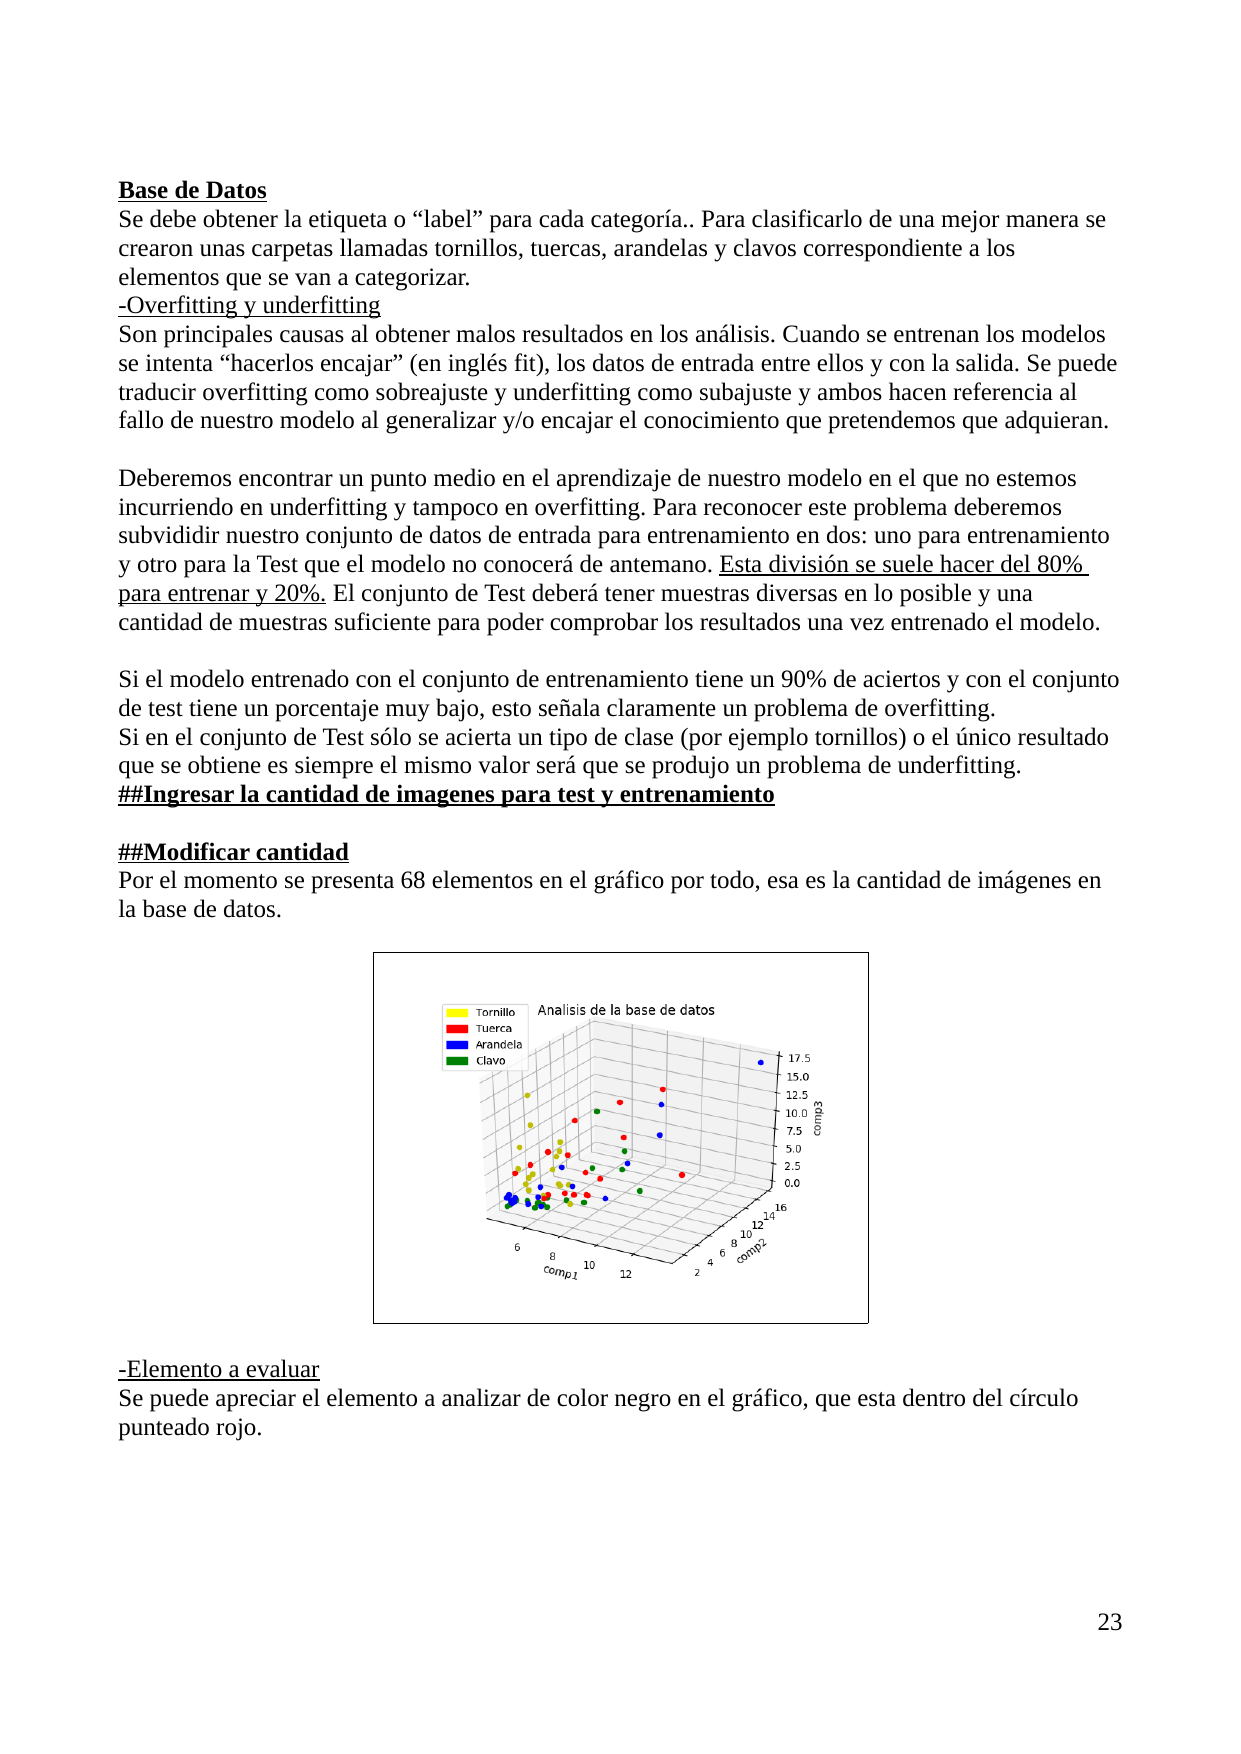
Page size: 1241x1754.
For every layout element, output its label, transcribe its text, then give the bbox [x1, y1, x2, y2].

text Por el momento se presenta 68 elementos en el gráfico por todo, esa es la cantidad de imágenes en la base de datos. [118, 866, 1122, 923]
text ##Modificar cantidad [118, 837, 1122, 866]
text Se debe obtener la etiqueta o “label” para cada categoría.. Para clasificarlo de una mejor manera se crearon unas carpetas llamadas tornillos, tuercas, arandelas y clavos correspondiente a los elementos que se van a categorizar. [118, 204, 1122, 291]
text Si el modelo entrenado con el conjunto de entrenamiento tiene un 90% de aciertos y con el conjunto de test tiene un porcentaje muy bajo, esto señala claramente un problema de overfitting. [118, 664, 1122, 722]
text Se puede apreciar el elemento a analizar de color negro en el gráfico, que esta dentro del círculo punteado rojo. [118, 1383, 1122, 1441]
text Son principales causas al obtener malos resultados en los análisis. Cuando se entrenan los modelos se intenta “hacerlos encajar” (en inglés fit), los datos de entrada entre ellos y con la salida. Se puede traducir overfitting como sobreajuste y underfitting como subajuste y ambos hacen referencia al fallo de nuestro modelo al generalizar y/o encajar el conocimiento que pretendemos que adquieran. [118, 319, 1122, 434]
text -Overfitting y underfitting [118, 291, 1122, 319]
picture [375, 955, 865, 1321]
text Si en el conjunto de Test sólo se acierta un tipo de clase (por ejemplo tornillos) o el único resultado que se obtiene es siempre el mismo valor será que se produjo un problema de underfitting. [118, 722, 1122, 779]
text ##Ingresar la cantidad de imagenes para test y entrenamiento [118, 779, 1122, 808]
text Deberemos encontrar un punto medio en el aprendizaje de nuestro modelo en el que no estemos incurriendo en underfitting y tampoco en overfitting. Para reconocer este problema deberemos subvididir nuestro conjunto de datos de entrada para entrenamiento en dos: uno para entrenamiento y otro para la Test que el modelo no conocerá de antemano. Esta división se suele hacer del 80% para entrenar y 20%. El conjunto de Test deberá tener muestras diversas en lo posible y una cantidad de muestras suficiente para poder comprobar los resultados una vez entrenado el modelo. [118, 463, 1122, 636]
text Base de Datos [118, 176, 1122, 204]
text -Elemento a evaluar [118, 1354, 1122, 1383]
